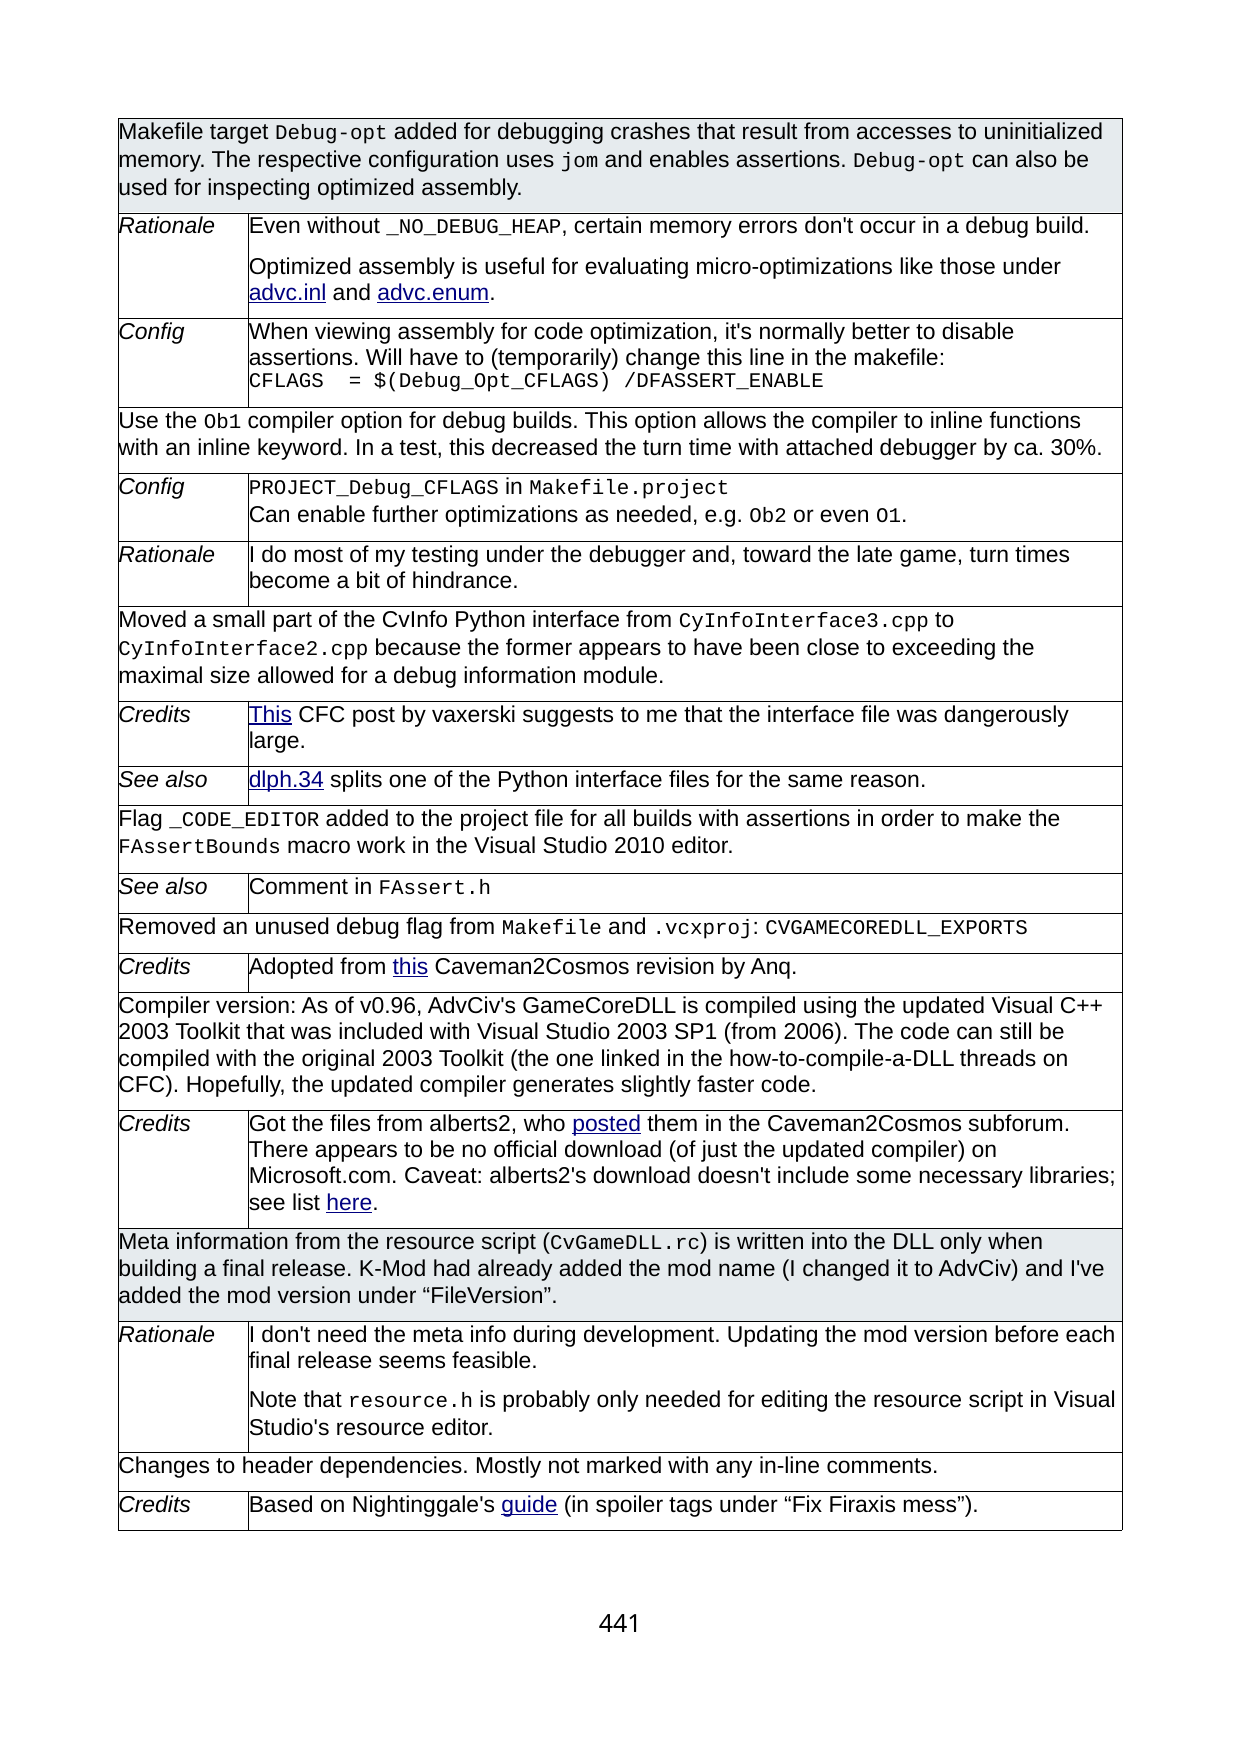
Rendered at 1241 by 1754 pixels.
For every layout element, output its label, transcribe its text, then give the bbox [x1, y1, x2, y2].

table_cell I don't need the meta info during development. Updating the mod version before each final release seems feasible. Note that resource.h is probably only needed for editing the resource script in Visual Studio's resource editor. [249, 1322, 1122, 1452]
table_cell Use the Ob1 compiler option for debug builds. This option allows the compiler to inline functions with an inline keyword. In a test, this decreased the turn time with attached debugger by ca. 30%. [119, 408, 1122, 473]
table_cell Credits [119, 702, 248, 766]
table_cell Comment in FAssert.h [249, 874, 1122, 913]
table_cell Makefile target Debug-opt added for debugging crashes that result from accesses to uninitialized memory. The respective configuration uses jom and enables assertions. Debug-opt can also be used for inspecting optimized assembly. [119, 119, 1122, 212]
table_cell Based on Nightinggale's guide (in spoiler tags under “Fix Firaxis mess”). [249, 1492, 1122, 1530]
table_cell This CFC post by vaxerski suggests to me that the interface file was dangerously large. [249, 702, 1122, 766]
table_cell Compiler version: As of v0.96, AdvCiv's GameCoreDLL is compiled using the updated Visual C++ 2003 Toolkit that was included with Visual Studio 2003 SP1 (from 2006). The code can still be compiled with the original 2003 Toolkit (the one linked in the how-to-compile-a-DLL threads on CFC). Hopefully, the updated compiler generates slightly faster code. [119, 993, 1122, 1110]
table_cell Meta information from the resource script (CvGameDLL.rc) is written into the DLL only when building a final release. K-Mod had already added the mod name (I changed it to AdvCiv) and I've added the mod version under “FileVersion”. [119, 1229, 1122, 1321]
table_cell I do most of my testing under the debugger and, toward the late game, turn times become a bit of hindrance. [249, 542, 1122, 606]
table_cell See also [119, 874, 248, 913]
table_cell Credits [119, 1111, 248, 1228]
table_cell Config [119, 474, 248, 541]
table_cell Removed an unused debug flag from Makefile and .vcxproj: CVGAMECOREDLL_EXPORTS [119, 914, 1122, 953]
table_cell Changes to header dependencies. Mostly not marked with any in-line comments. [119, 1453, 1122, 1491]
table_cell Got the files from alberts2, who posted them in the Caveman2Cosmos subforum. There appears to be no official download (of just the updated compiler) on Microsoft.com. Caveat: alberts2's download doesn't include some necessary libraries; see list here. [249, 1111, 1122, 1228]
table_cell dlph.34 splits one of the Python interface files for the same reason. [249, 767, 1122, 804]
table_cell Credits [119, 1492, 248, 1530]
table_cell Rationale [119, 1322, 248, 1452]
table_cell Credits [119, 954, 248, 992]
table_cell Even without _NO_DEBUG_HEAP, certain memory errors don't occur in a debug build. Optimized assembly is useful for evaluating micro-optimizations like those under advc.inl and advc.enum. [249, 214, 1122, 318]
table_cell Rationale [119, 214, 248, 318]
table_cell PROJECT_Debug_CFLAGS in Makefile.project Can enable further optimizations as needed, e.g. Ob2 or even O1. [249, 474, 1122, 541]
table_cell Rationale [119, 542, 248, 606]
table_cell Moved a small part of the CvInfo Python interface from CyInfoInterface3.cpp to CyInfoInterface2.cpp because the former appears to have been close to exceeding the maximal size allowed for a debug information module. [119, 607, 1122, 701]
table_cell Adopted from this Caveman2Cosmos revision by Anq. [249, 954, 1122, 992]
table_cell Flag _CODE_EDITOR added to the project file for all builds with assertions in order to make the FAssertBounds macro work in the Visual Studio 2010 editor. [119, 806, 1122, 872]
table_cell See also [119, 767, 248, 804]
table_cell Config [119, 319, 248, 407]
table_cell When viewing assembly for code optimization, it's normally better to disable assertions. Will have to (temporarily) change this line in the makefile: CFLAGS = $(Debug_Opt_CFLAGS) /DFASSERT_ENABLE [249, 319, 1122, 407]
